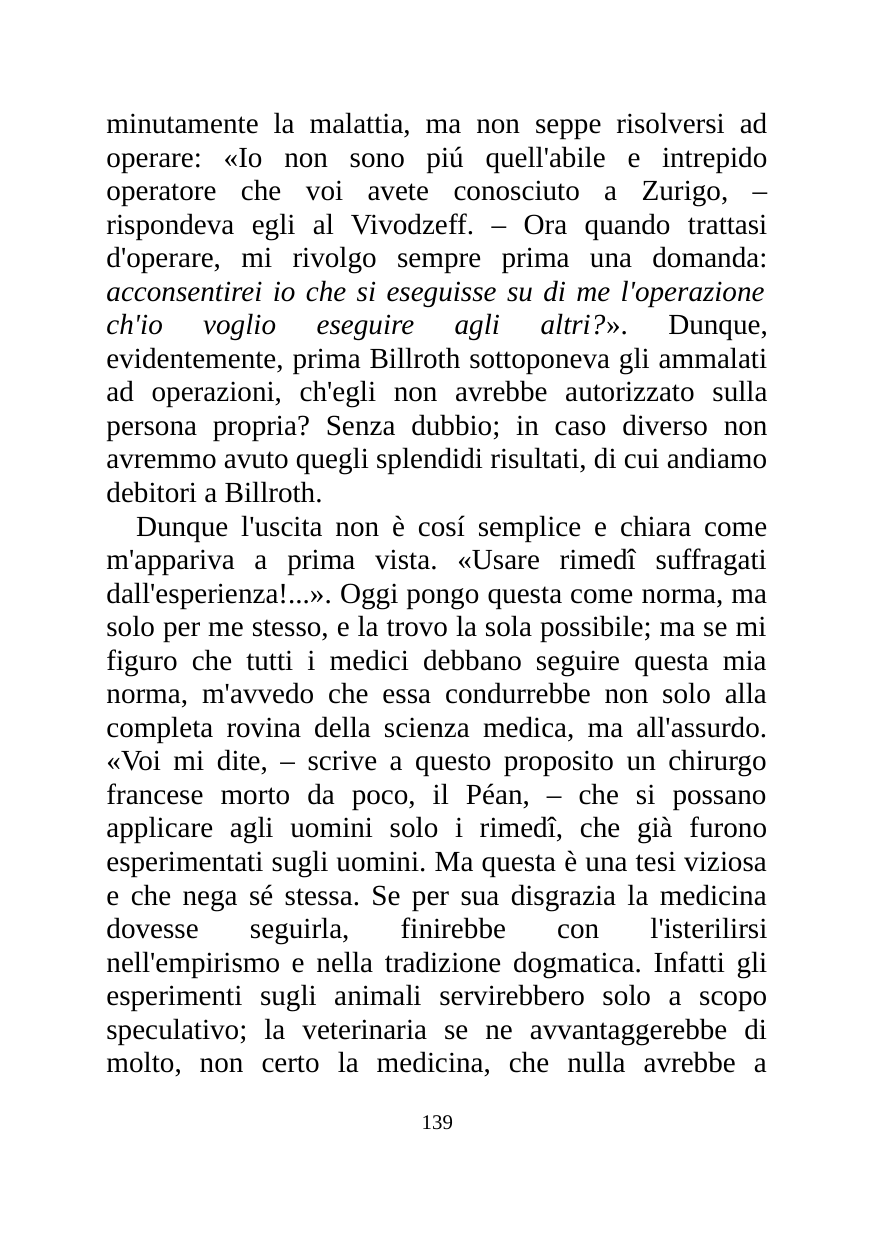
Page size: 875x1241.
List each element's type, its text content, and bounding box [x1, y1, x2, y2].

text minutamente la malattia, ma non seppe risolversi ad operare: «Io non sono piú quell'abile e intrepido operatore che voi avete conosciuto a Zurigo, – rispondeva egli al Vivodzeff. – Ora quando trattasi d'operare, mi rivolgo sempre prima una domanda: acconsentirei io che si eseguisse su di me l'operazione ch'io voglio eseguire agli altri?». Dunque, evidentemente, prima Billroth sottoponeva gli ammalati ad operazioni, ch'egli non avrebbe autorizzato sulla persona propria? Senza dubbio; in caso diverso non avremmo avuto quegli splendidi risultati, di cui andiamo debitori a Billroth. [106, 106, 768, 509]
text Dunque l'uscita non è cosí semplice e chiara come m'appariva a prima vista. «Usare rimedî suffragati dall'esperienza!...». Oggi pongo questa come norma, ma solo per me stesso, e la trovo la sola possibile; ma se mi figuro che tutti i medici debbano seguire questa mia norma, m'avvedo che essa condurrebbe non solo alla completa rovina della scienza medica, ma all'assurdo. «Voi mi dite, – scrive a questo proposito un chirurgo francese morto da poco, il Péan, – che si possano applicare agli uomini solo i rimedî, che già furono esperimentati sugli uomini. Ma questa è una tesi viziosa e che nega sé stessa. Se per sua disgrazia la medicina dovesse seguirla, finirebbe con l'isterilirsi nell'empirismo e nella tradizione dogmatica. Infatti gli esperimenti sugli animali servirebbero solo a scopo speculativo; la veterinaria se ne avvantaggerebbe di molto, non certo la medicina, che nulla avrebbe a [106, 509, 768, 1079]
